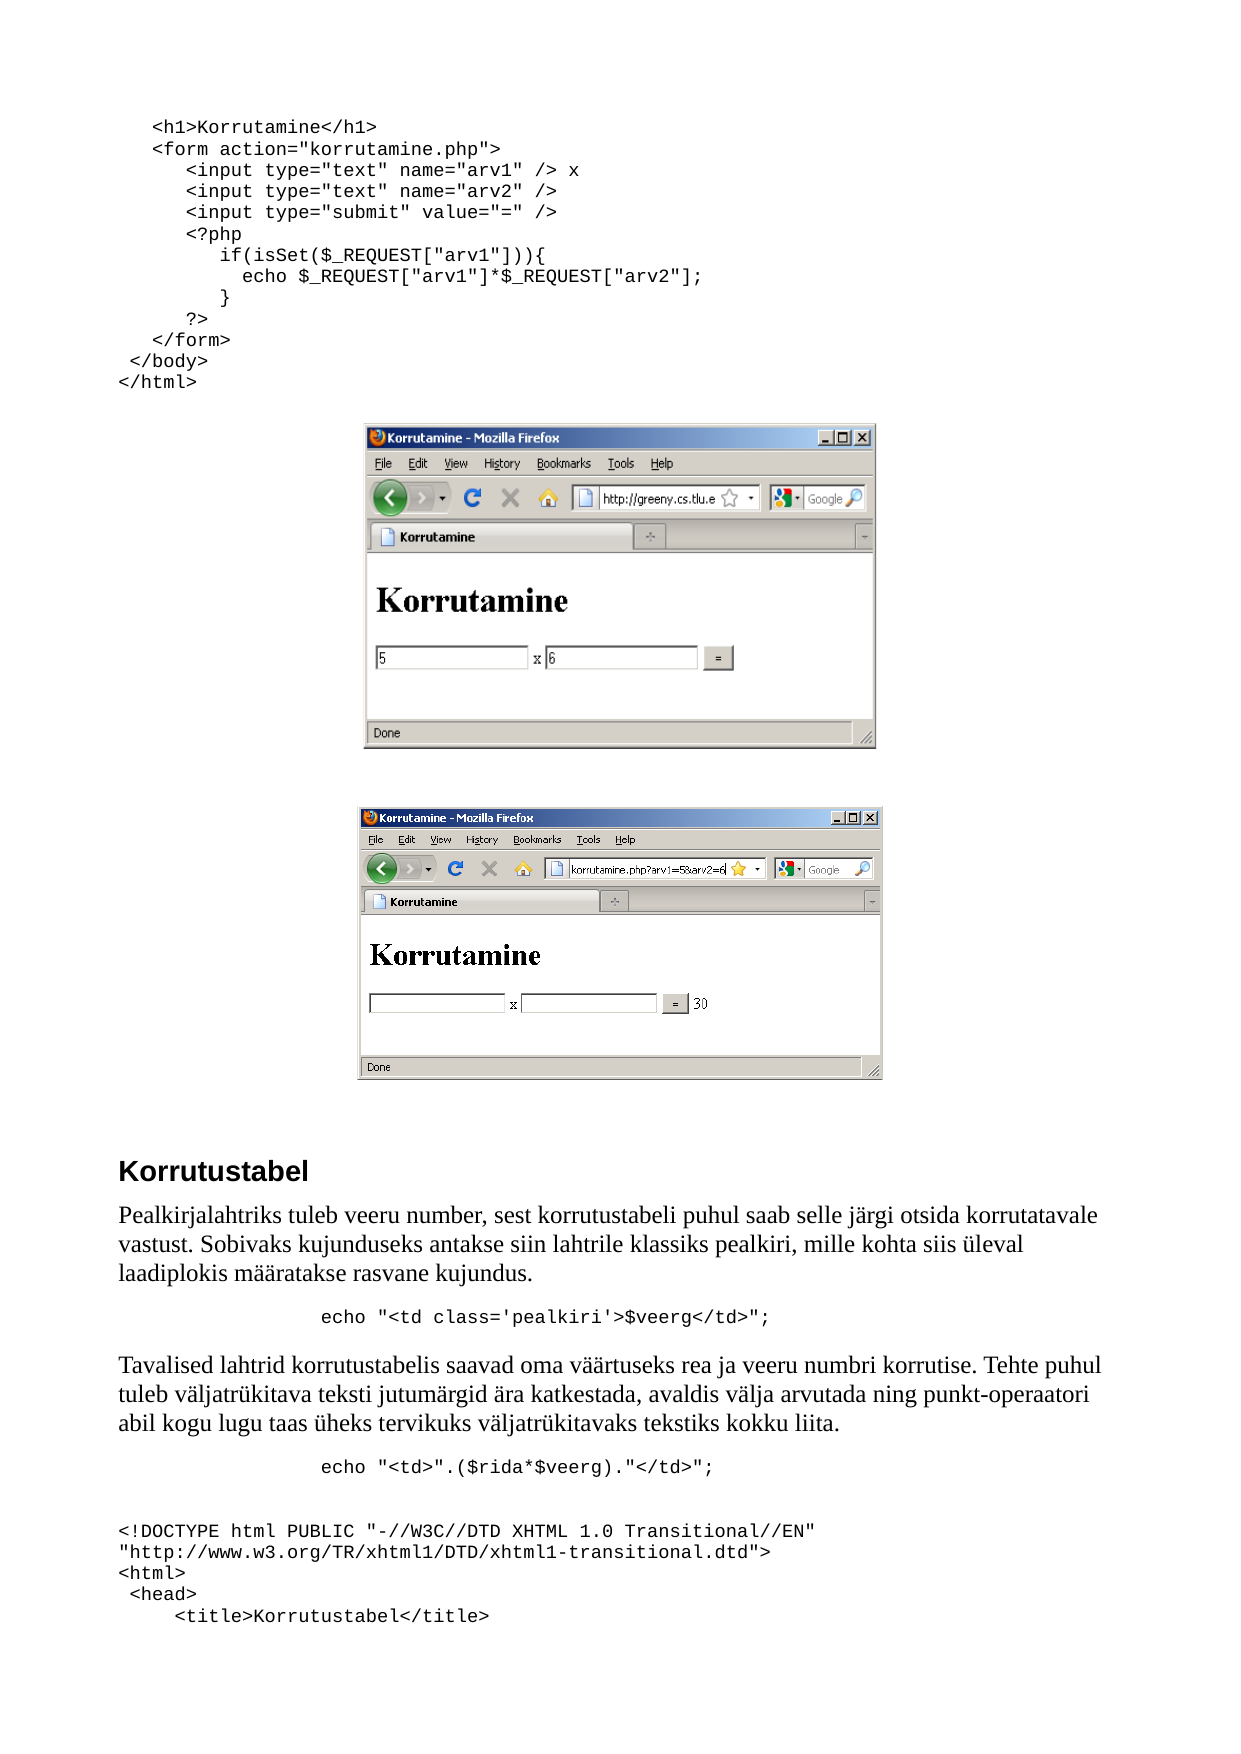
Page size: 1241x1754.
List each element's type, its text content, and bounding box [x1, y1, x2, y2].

text </form> [118, 331, 1122, 352]
text Tavalised lahtrid korrutustabelis saavad oma väärtuseks rea ja veeru numbri korrutise. Tehte puhul tuleb väljatrükitava teksti jutumärgid ära katkestada, avaldis välja arvutada ning punkt-operaatori abil kogu lugu taas üheks tervikuks väljatrükitavaks tekstiks kokku liita. [118, 1350, 1122, 1436]
text echo $_REQUEST["arv1"]*$_REQUEST["arv2"]; [118, 267, 1122, 288]
text "http://www.w3.org/TR/xhtml1/DTD/xhtml1-transitional.dtd"> [118, 1543, 1122, 1564]
text <h1>Korrutamine</h1> [118, 118, 1122, 139]
text echo "<td>".($rida*$veerg)."</td>"; [118, 1458, 1122, 1479]
text Pealkirjalahtriks tuleb veeru number, sest korrutustabeli puhul saab selle järgi otsida korrutatavale vastust. Sobivaks kujunduseks antakse siin lahtrile klassiks pealkiri, mille kohta siis üleval laadiplokis määratakse rasvane kujundus. [118, 1200, 1122, 1286]
text <input type="text" name="arv2" /> [118, 182, 1122, 203]
subtitle Korrutustabel [118, 1154, 1122, 1188]
text <html> [118, 1564, 1122, 1585]
text ?> [118, 309, 1122, 331]
text </html> [118, 373, 1122, 394]
text <input type="text" name="arv1" /> x [118, 161, 1122, 182]
text <title>Korrutustabel</title> [118, 1606, 1122, 1628]
text } [118, 288, 1122, 309]
text if(isSet($_REQUEST["arv1"])){ [118, 246, 1122, 267]
picture [363, 423, 877, 749]
text </body> [118, 352, 1122, 373]
text <head> [118, 1585, 1122, 1606]
text echo "<td class='pealkiri'>$veerg</td>"; [118, 1308, 1122, 1329]
text <?php [118, 224, 1122, 246]
text <form action="korrutamine.php"> [118, 139, 1122, 161]
picture [357, 806, 883, 1080]
text <!DOCTYPE html PUBLIC "-//W3C//DTD XHTML 1.0 Transitional//EN" [118, 1521, 1122, 1543]
text <input type="submit" value="=" /> [118, 203, 1122, 224]
